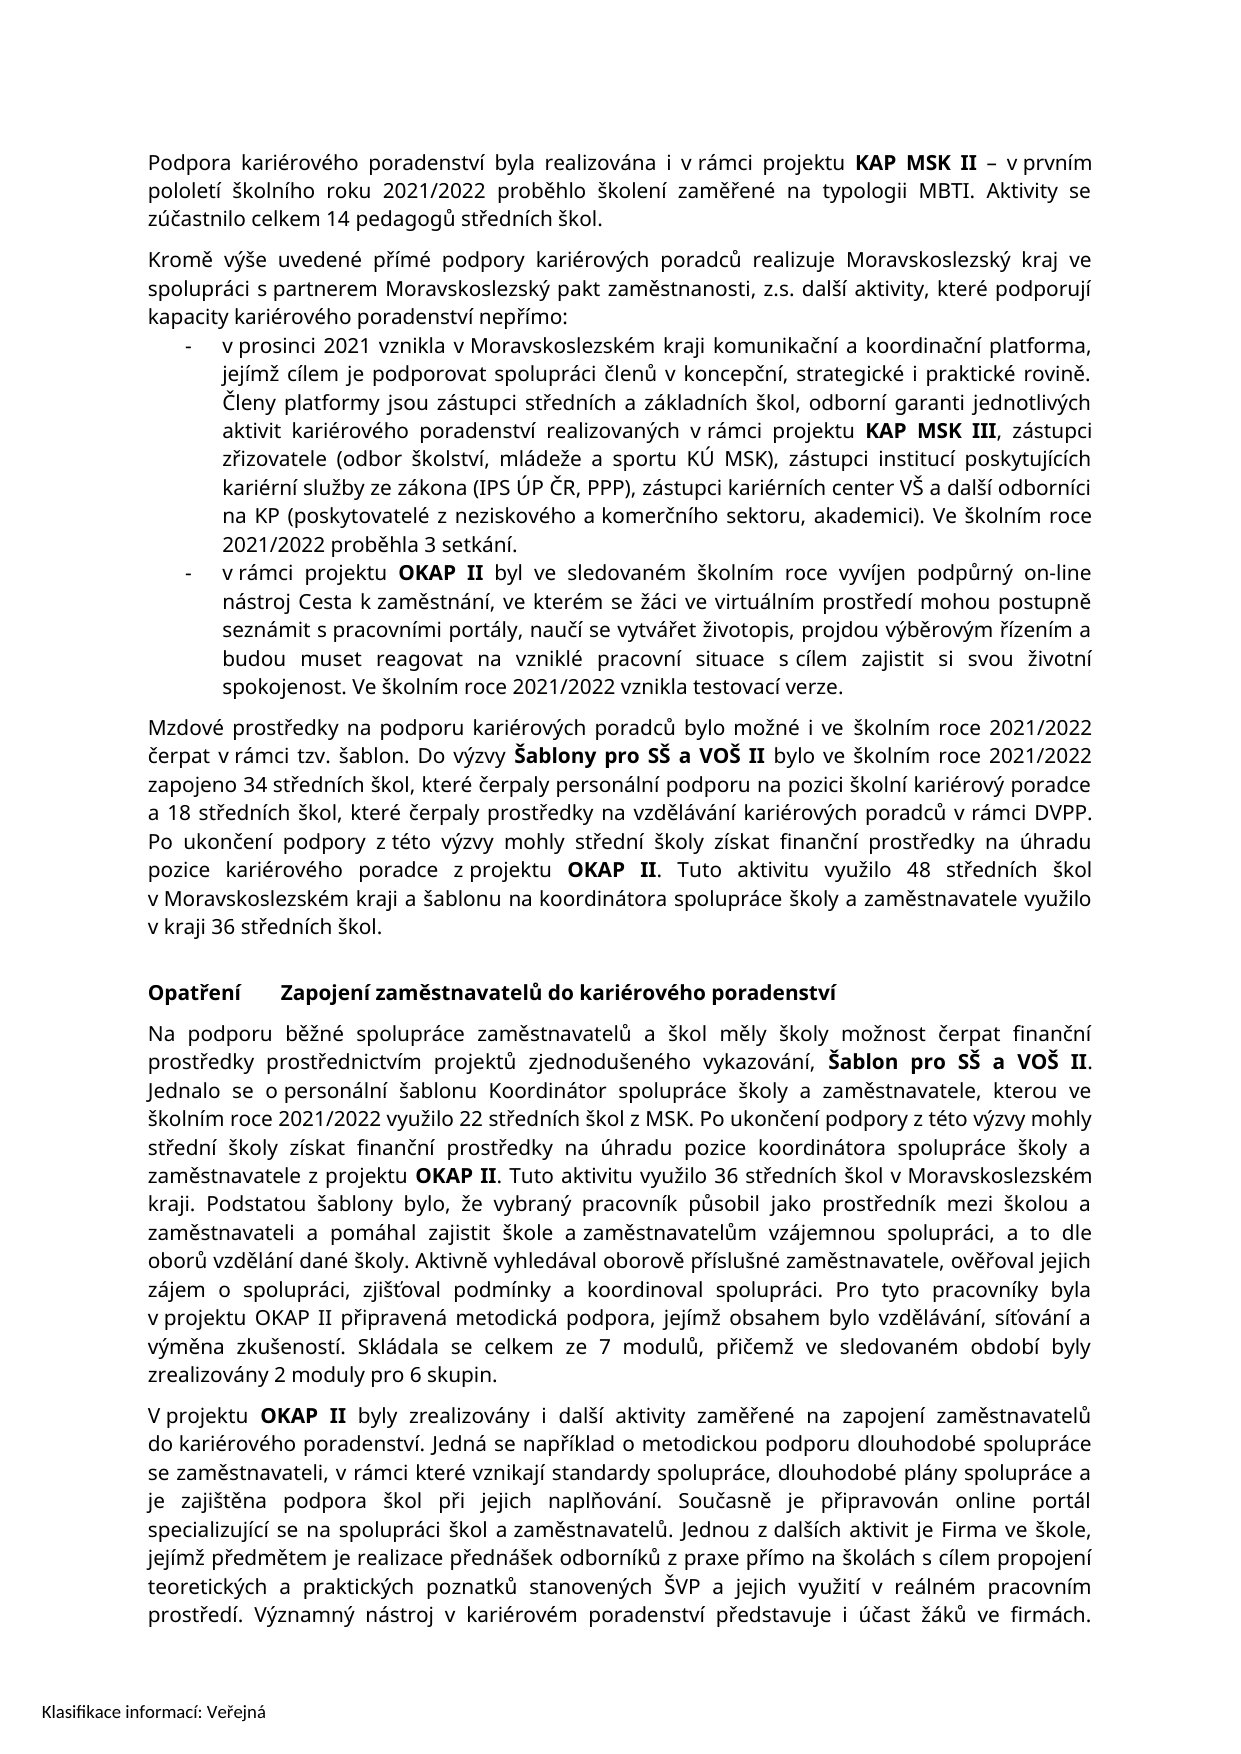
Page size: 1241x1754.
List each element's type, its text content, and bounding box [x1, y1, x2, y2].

text Na podporu běžné spolupráce zaměstnavatelů a škol měly školy možnost čerpat finanční prostředky prostřednictvím projektů zjednodušeného vykazování, Šablon pro SŠ a VOŠ II. Jednalo se o personální šablonu Koordinátor spolupráce školy a zaměstnavatele, kterou ve školním roce 2021/2022 využilo 22 středních škol z MSK. Po ukončení podpory z této výzvy mohly střední školy získat finanční prostředky na úhradu pozice koordinátora spolupráce školy a zaměstnavatele z projektu OKAP II. Tuto aktivitu využilo 36 středních škol v Moravskoslezském kraji. Podstatou šablony bylo, že vybraný pracovník působil jako prostředník mezi školou a zaměstnavateli a pomáhal zajistit škole a zaměstnavatelům vzájemnou spolupráci, a to dle oborů vzdělání dané školy. Aktivně vyhledával oborově příslušné zaměstnavatele, ověřoval jejich zájem o spolupráci, zjišťoval podmínky a koordinoval spolupráci. Pro tyto pracovníky byla v projektu OKAP II připravená metodická podpora, jejímž obsahem bylo vzdělávání, síťování a výměna zkušeností. Skládala se celkem ze 7 modulů, přičemž ve sledovaném období byly zrealizovány 2 moduly pro 6 skupin. [148, 1019, 1092, 1389]
list v rámci projektu OKAP II byl ve sledovaném školním roce vyvíjen podpůrný on-line nástroj Cesta k zaměstnání, ve kterém se žáci ve virtuálním prostředí mohou postupně seznámit s pracovními portály, naučí se vytvářet životopis, projdou výběrovým řízením a budou muset reagovat na vzniklé pracovní situace s cílem zajistit si svou životní spokojenost. Ve školním roce 2021/2022 vznikla testovací verze. [185, 558, 1092, 701]
text Opatření Zapojení zaměstnavatelů do kariérového poradenství [148, 978, 1092, 1006]
list v prosinci 2021 vznikla v Moravskoslezském kraji komunikační a koordinační platforma, jejímž cílem je podporovat spolupráci členů v koncepční, strategické i praktické rovině. Členy platformy jsou zástupci středních a základních škol, odborní garanti jednotlivých aktivit kariérového poradenství realizovaných v rámci projektu KAP MSK III, zástupci zřizovatele (odbor školství, mládeže a sportu KÚ MSK), zástupci institucí poskytujících kariérní služby ze zákona (IPS ÚP ČR, PPP), zástupci kariérních center VŠ a další odborníci na KP (poskytovatelé z neziskového a komerčního sektoru, akademici). Ve školním roce 2021/2022 proběhla 3 setkání. [185, 331, 1092, 558]
text Podpora kariérového poradenství byla realizována i v rámci projektu KAP MSK II – v prvním pololetí školního roku 2021/2022 proběhlo školení zaměřené na typologii MBTI. Aktivity se zúčastnilo celkem 14 pedagogů středních škol. [148, 148, 1092, 233]
text V projektu OKAP II byly zrealizovány i další aktivity zaměřené na zapojení zaměstnavatelů do kariérového poradenství. Jedná se například o metodickou podporu dlouhodobé spolupráce se zaměstnavateli, v rámci které vznikají standardy spolupráce, dlouhodobé plány spolupráce a je zajištěna podpora škol při jejich naplňování. Současně je připravován online portál specializující se na spolupráci škol a zaměstnavatelů. Jednou z dalších aktivit je Firma ve škole, jejímž předmětem je realizace přednášek odborníků z praxe přímo na školách s cílem propojení teoretických a praktických poznatků stanovených ŠVP a jejich využití v reálném pracovním prostředí. Významný nástroj v kariérovém poradenství představuje i účast žáků ve firmách. [148, 1401, 1092, 1629]
text Kromě výše uvedené přímé podpory kariérových poradců realizuje Moravskoslezský kraj ve spolupráci s partnerem Moravskoslezský pakt zaměstnanosti, z.s. další aktivity, které podporují kapacity kariérového poradenství nepřímo: [148, 246, 1092, 331]
text Mzdové prostředky na podporu kariérových poradců bylo možné i ve školním roce 2021/2022 čerpat v rámci tzv. šablon. Do výzvy Šablony pro SŠ a VOŠ II bylo ve školním roce 2021/2022 zapojeno 34 středních škol, které čerpaly personální podporu na pozici školní kariérový poradce a 18 středních škol, které čerpaly prostředky na vzdělávání kariérových poradců v rámci DVPP. Po ukončení podpory z této výzvy mohly střední školy získat finanční prostředky na úhradu pozice kariérového poradce z projektu OKAP II. Tuto aktivitu využilo 48 středních škol v Moravskoslezském kraji a šablonu na koordinátora spolupráce školy a zaměstnavatele využilo v kraji 36 středních škol. [148, 713, 1092, 941]
